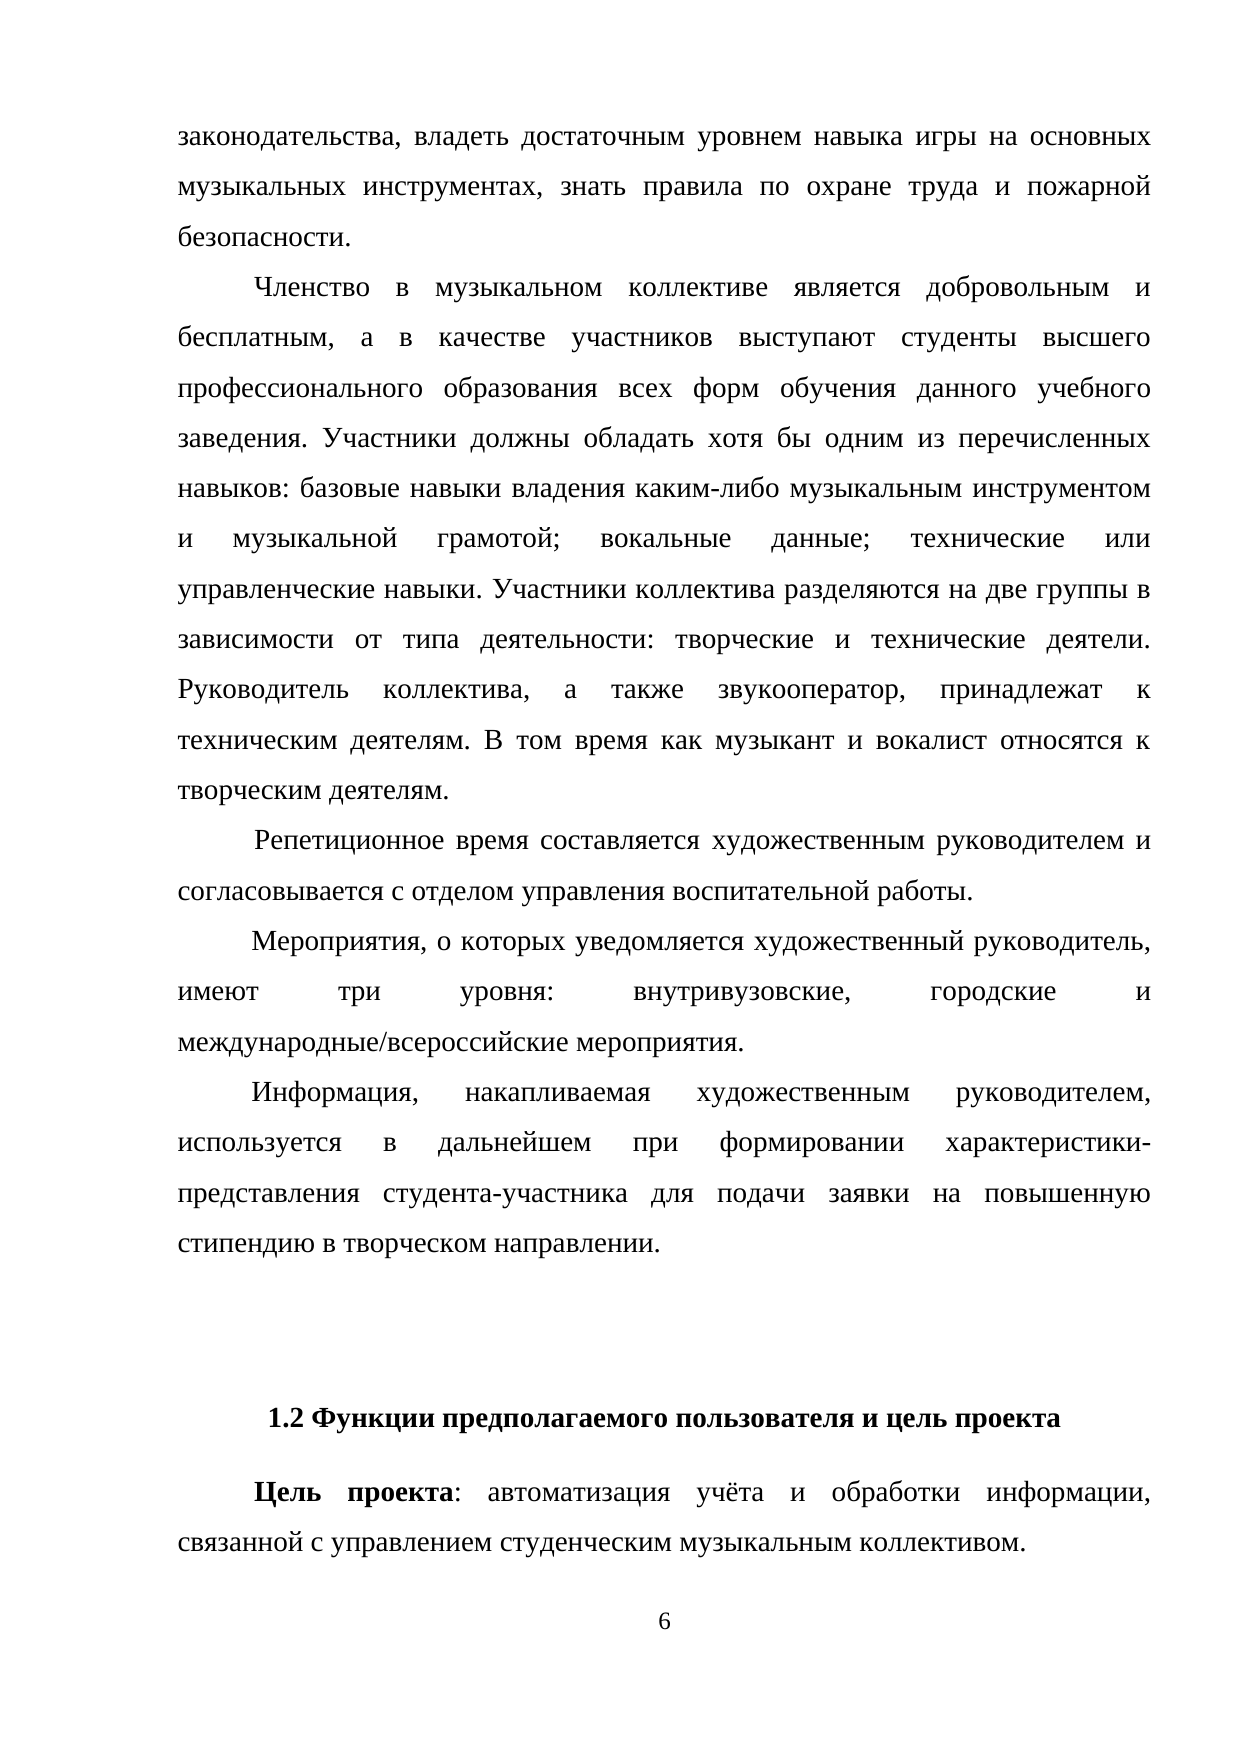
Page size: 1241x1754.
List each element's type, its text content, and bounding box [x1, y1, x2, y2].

text Информация, накапливаемая художественным руководителем, используется в дальнейшем при формировании характеристики-представления студента-участника для подачи заявки на повышенную стипендию в творческом направлении. [177, 1074, 1152, 1258]
text Членство в музыкальном коллективе является добровольным и бесплатным, а в качестве участников выступают студенты высшего профессионального образования всех форм обучения данного учебного заведения. Участники должны обладать хотя бы одним из перечисленных навыков: базовые навыки владения каким-либо музыкальным инструментом и музыкальной грамотой; вокальные данные; технические или управленческие навыки. Участники коллектива разделяются на две группы в зависимости от типа деятельности: творческие и технические деятели. Руководитель коллектива, а также звукооператор, принадлежат к техническим деятелям. В том время как музыкант и вокалист относятся к творческим деятелям. [177, 269, 1152, 806]
text Мероприятия, о которых уведомляется художественный руководитель, имеют три уровня: внутривузовские, городские и международные/всероссийские мероприятия. [177, 923, 1152, 1057]
subtitle 1.2 Функции предполагаемого пользователя и цель проекта [177, 1400, 1152, 1433]
text законодательства, владеть достаточным уровнем навыка игры на основных музыкальных инструментах, знать правила по охране труда и пожарной безопасности. [177, 118, 1152, 252]
text Цель проекта: автоматизация учёта и обработки информации, связанной с управлением студенческим музыкальным коллективом. [177, 1474, 1152, 1558]
text Репетиционное время составляется художественным руководителем и согласовывается с отделом управления воспитательной работы. [177, 822, 1152, 906]
